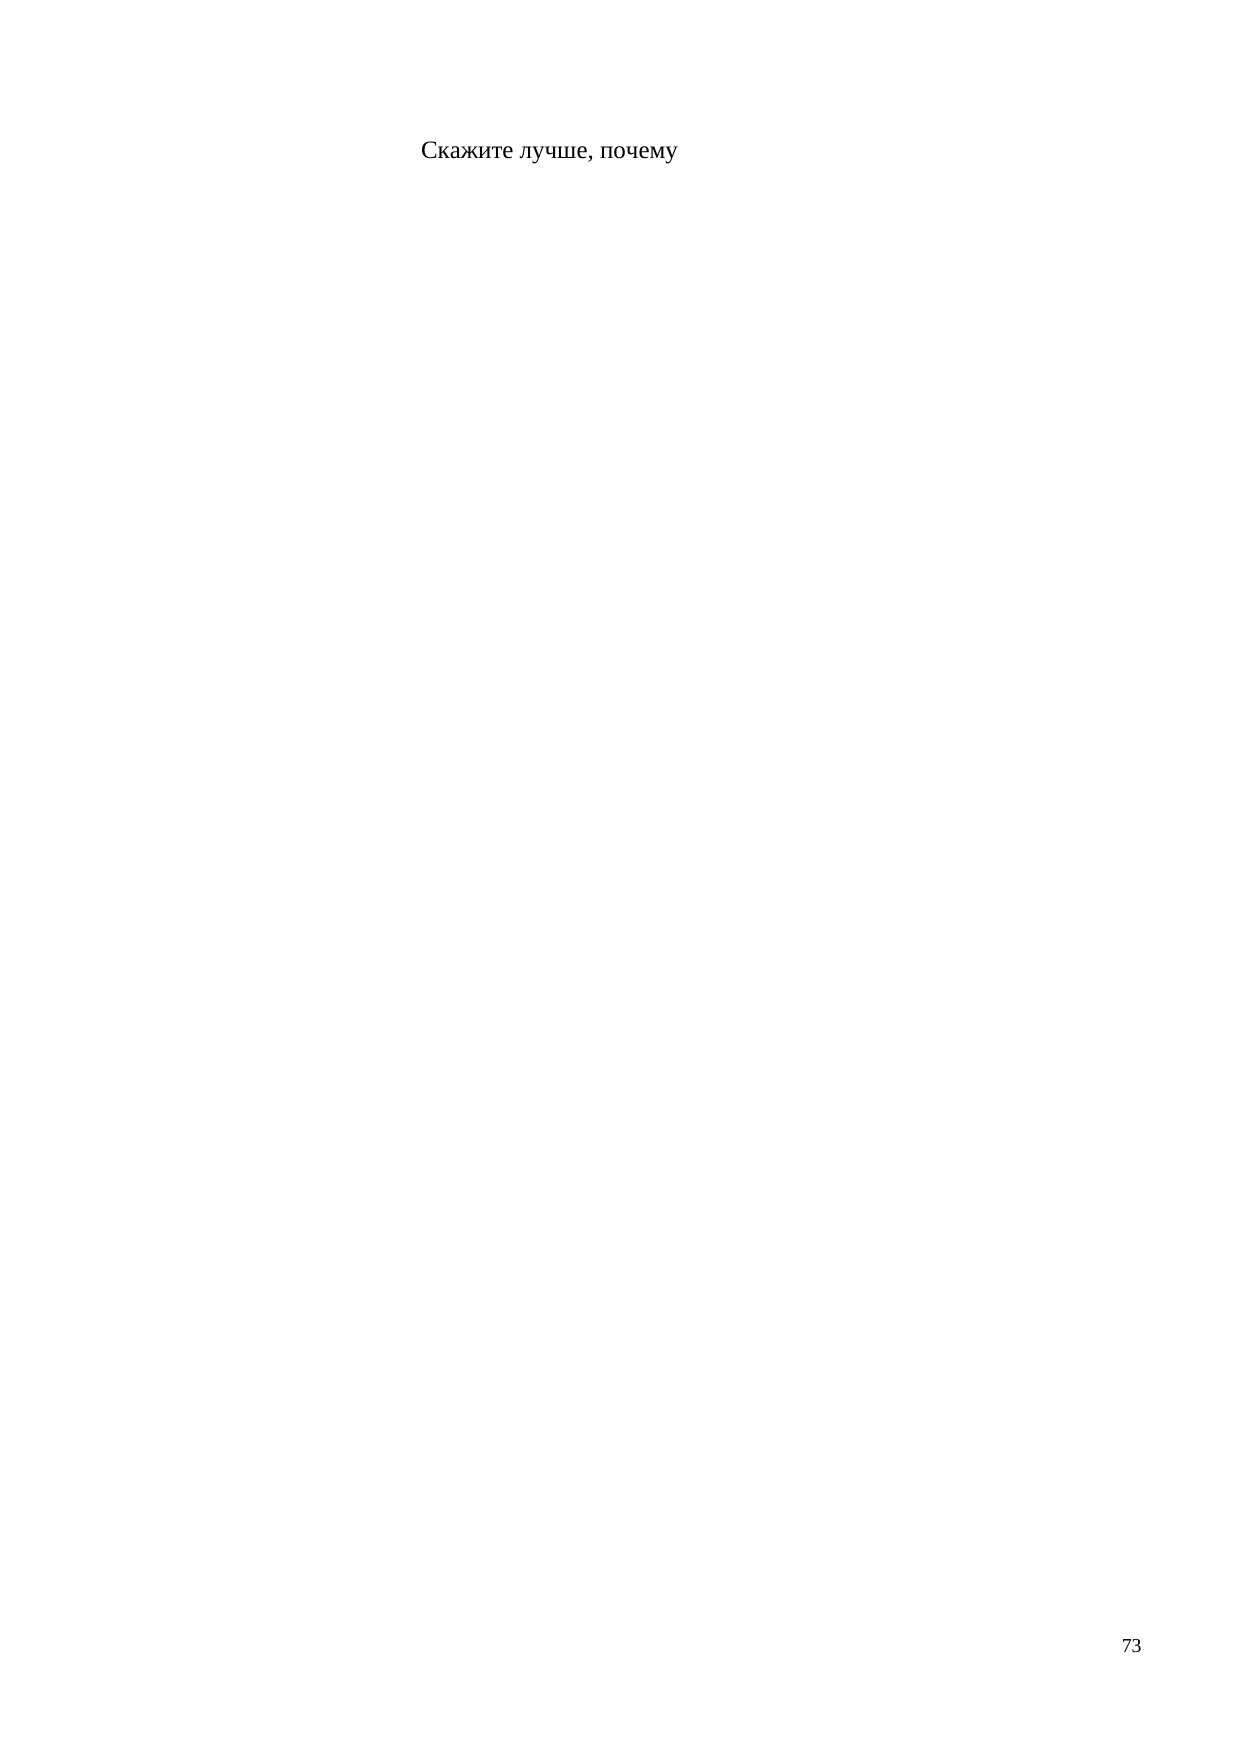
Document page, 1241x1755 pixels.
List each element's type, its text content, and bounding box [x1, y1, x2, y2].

text Скажите лучше, почему [421, 135, 856, 164]
